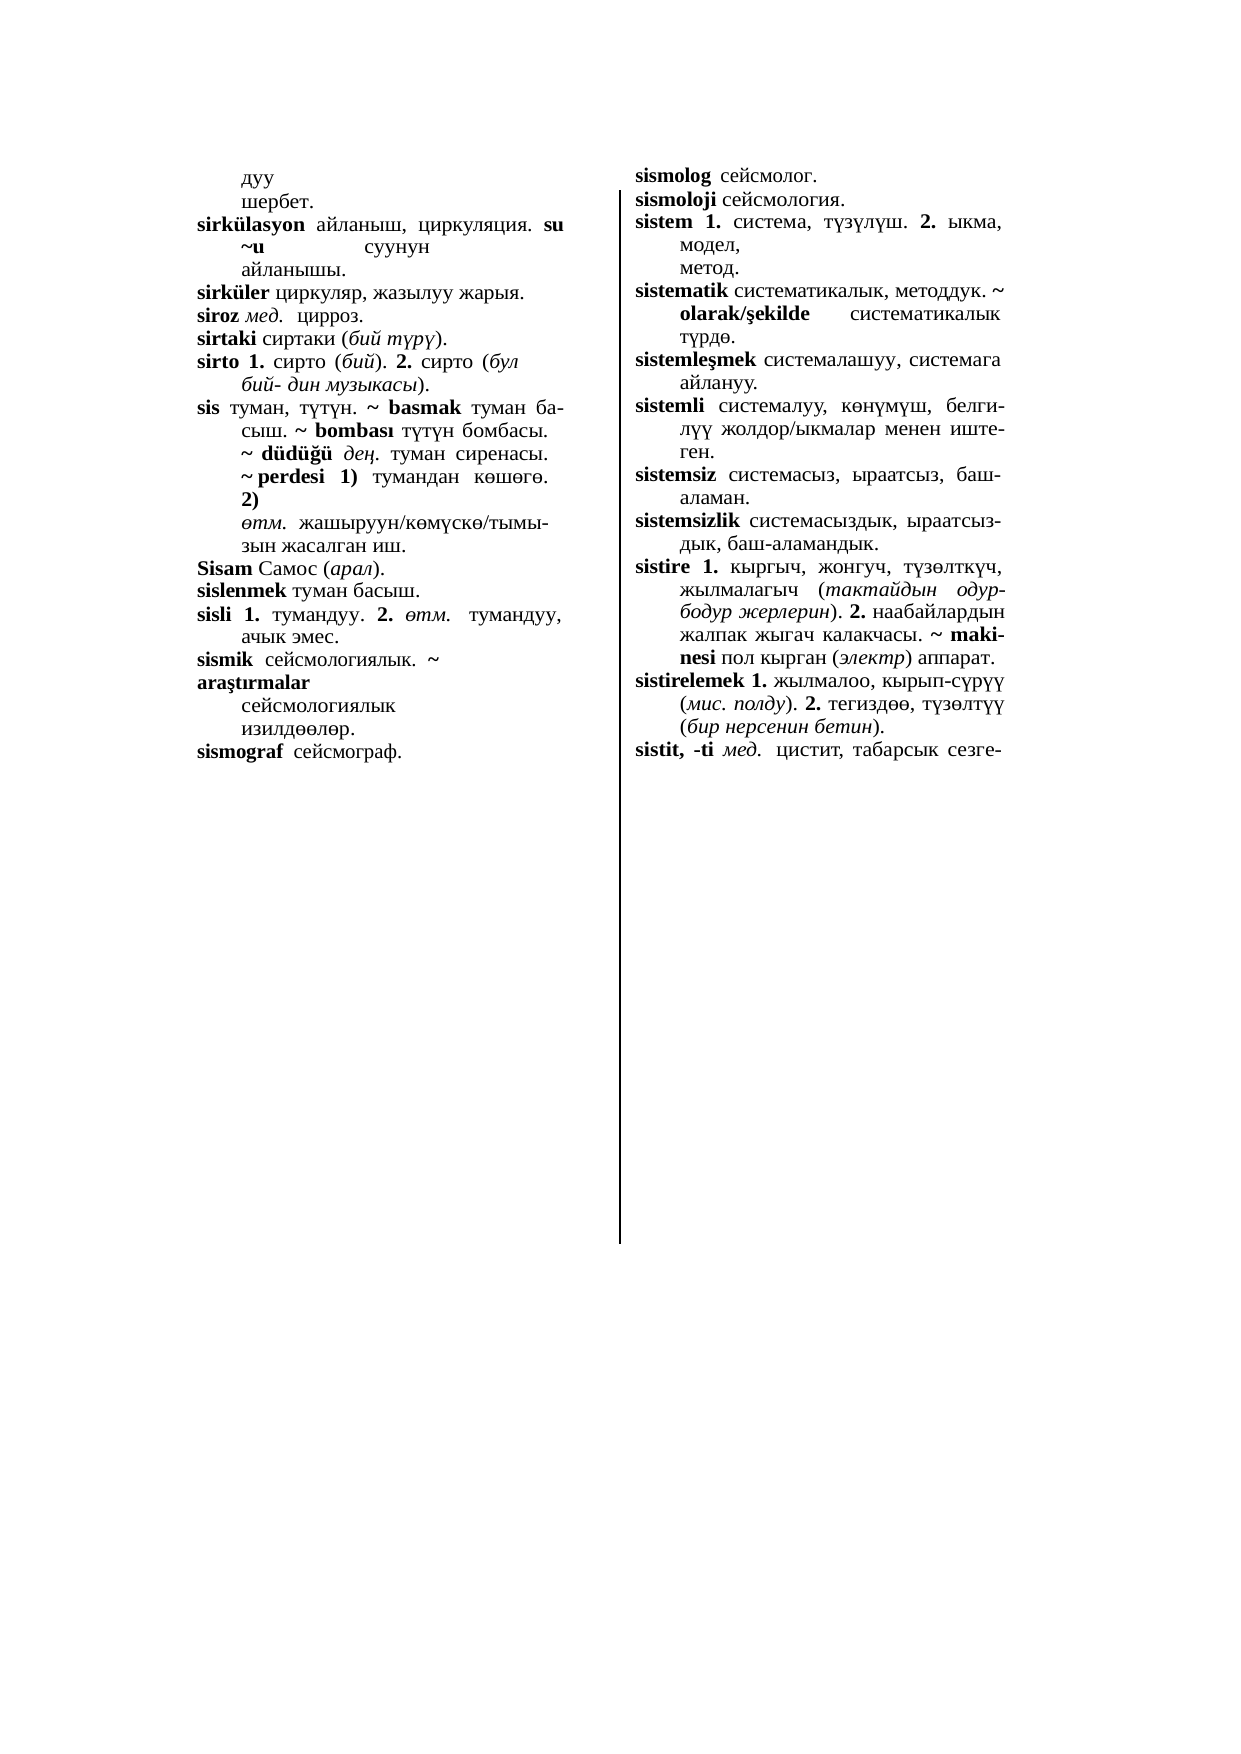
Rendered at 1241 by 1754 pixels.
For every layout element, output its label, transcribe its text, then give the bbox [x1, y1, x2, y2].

text sistem 1. система, түзүлүш. 2. ыкма, [635, 211, 1044, 233]
text sistemli системалуу, көнүмүш, белги- лүү жолдор/ыкмалар менен иште- ген. [635, 394, 1005, 463]
text sistematik систематикалык, методдук. ~ olarak/şekilde систематикалык [635, 279, 1005, 325]
text түрдө. [679, 325, 738, 348]
text sirkülasyon айланыш, циркуляция. su [197, 213, 609, 236]
text sismoloji сейсмология. [635, 188, 1044, 211]
text siroz мед. цирроз. [197, 304, 589, 327]
text дык, баш-аламандык. [679, 532, 880, 555]
text Sisam Самос (арал). [197, 557, 609, 579]
text sis туман, түтүн. ~ basmak туман ба- [197, 396, 609, 419]
text ~u суунун айланышы. [241, 236, 429, 281]
text sistemleşmek системалашуу, системага айлануу. [635, 348, 1054, 394]
text өтм. жашыруун/көмүскө/тымы- зын жасалган иш. [241, 511, 549, 557]
text модел, метод. [679, 233, 806, 279]
text sirtaki сиртаки (бий түрү). [197, 327, 589, 350]
text sistit, -ti мед. цистит, табарсык сезге- [635, 738, 1065, 761]
text sisli 1. тумандуу. 2. өтм. тумандуу, ачык эмес. [197, 603, 589, 648]
text sismik сейсмологиялык. ~ araştırmalar [197, 648, 549, 694]
text sismograf сейсмограф. [197, 740, 589, 763]
text бодур жерлерин). 2. наабайлардын жалпак жыгач калакчасы. ~ maki- nesi пол кырган (электр) аппарат. [679, 601, 1005, 669]
text sistemsizlik системасыздык, ыраатсыз- [635, 509, 1004, 532]
text sirto 1. сирто (бий). 2. сирто (бул бий- дин музыкасы). [197, 350, 552, 396]
text sismolog сейсмолог. [635, 164, 1044, 188]
text sislenmek туман басыш. [197, 579, 609, 603]
text сейсмологиялык изилдөөлөр. [241, 694, 502, 740]
text sistemsiz системасыз, ыраатсыз, баш- аламан. [635, 463, 1005, 509]
text sistirelemek 1. жылмалоо, кырып-сүрүү (мис. полду). 2. тегиздөө, түзөлтүү (бир нерсенин бетин). [635, 669, 1004, 738]
text сыш. ~ bombası түтүн бомбасы. ~ düdüğü дең. туман сиренасы. ~ perdesi 1) тумандан көшөгө. 2) [241, 419, 549, 511]
text sirküler циркуляр, жазылуу жарыя. [197, 281, 589, 304]
text дуу шербет. [241, 164, 334, 213]
text sistire 1. кыргыч, жонгуч, түзөлткүч, жылмалагыч (тактайдын одур- [635, 555, 1055, 601]
